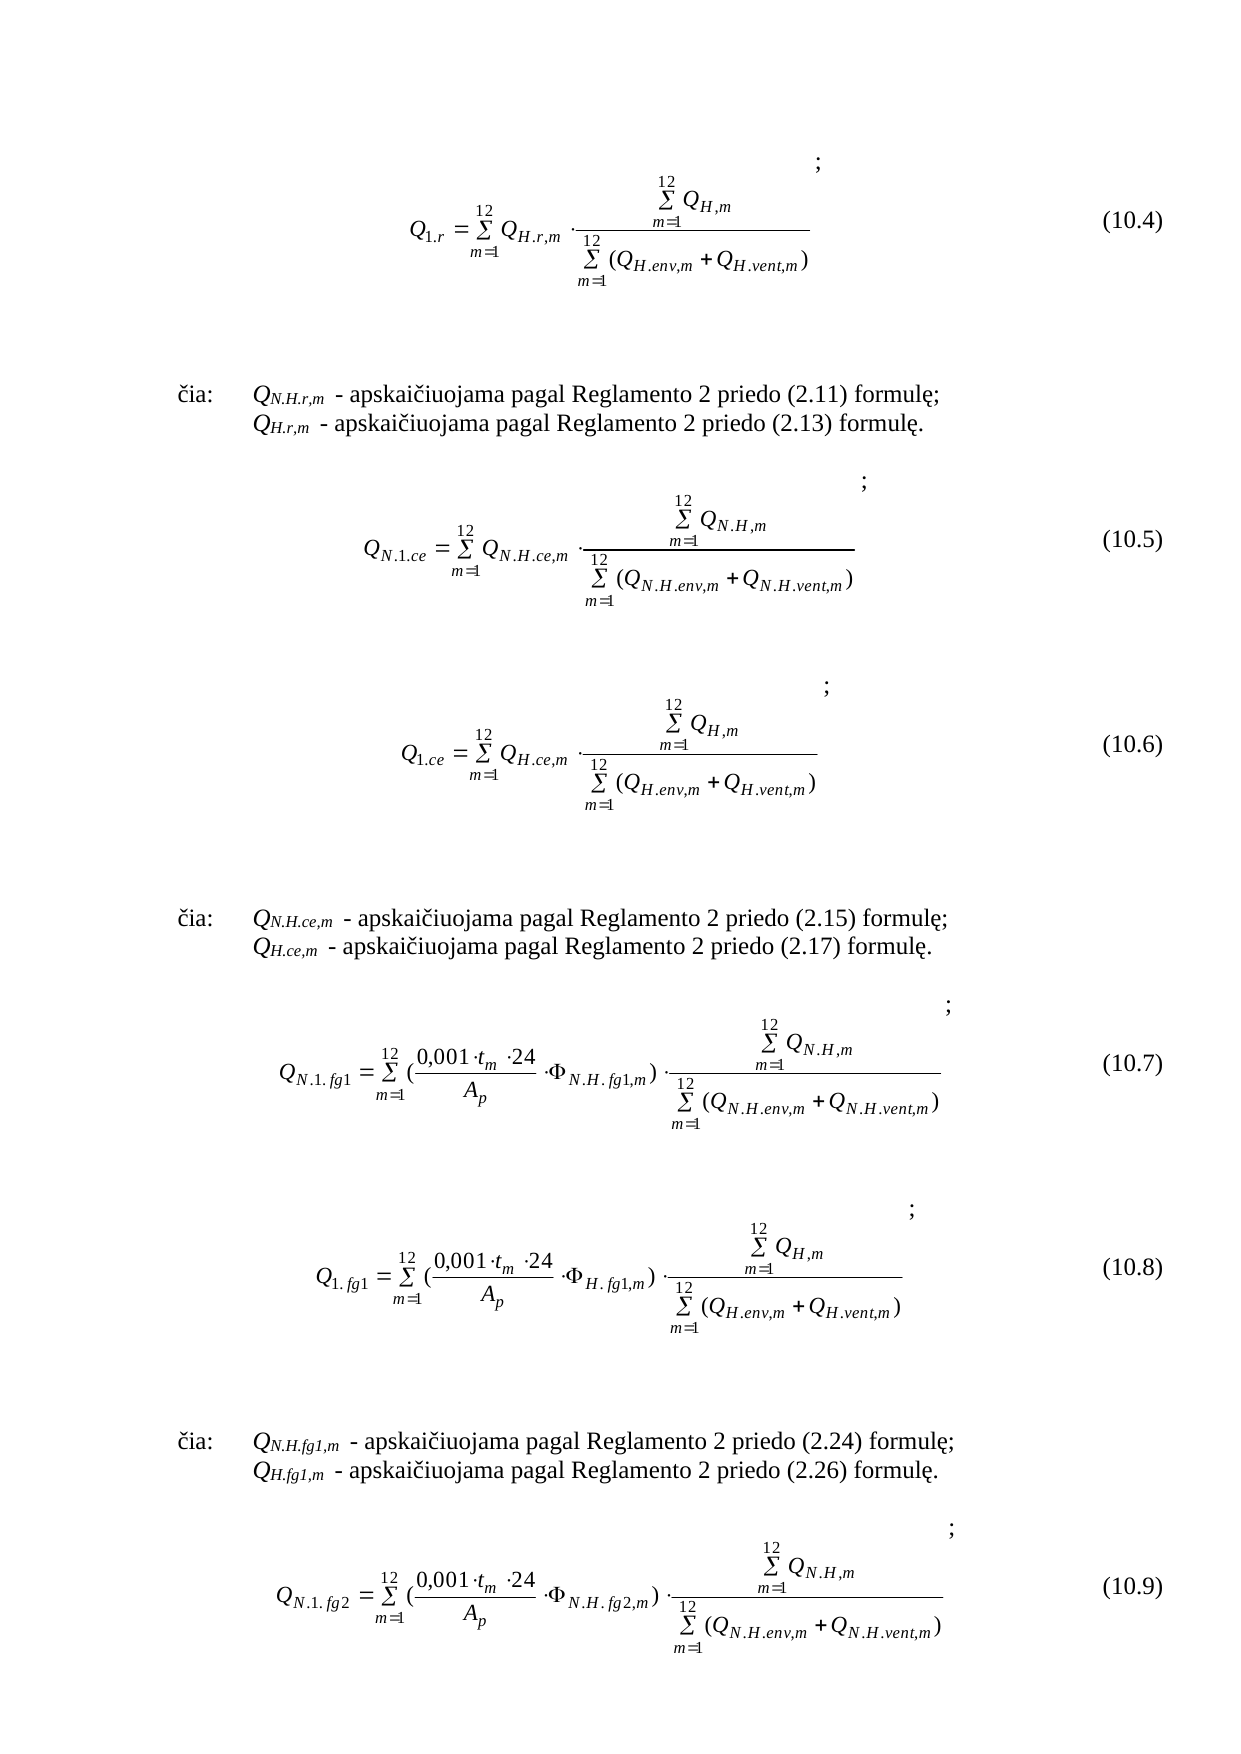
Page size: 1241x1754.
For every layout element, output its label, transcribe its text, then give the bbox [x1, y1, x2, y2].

table_header (10.7) [1051, 989, 1174, 1136]
table_header (10.9) [1051, 1513, 1174, 1659]
table_header ; [177, 1193, 1051, 1340]
text QH.ce,m - apskaičiuojama pagal Reglamento 2 priedo (2.17) formulę. [252, 931, 1151, 960]
table_header ; [177, 670, 1051, 816]
table_header ; [177, 989, 1051, 1136]
table_header (10.4) [1051, 146, 1174, 293]
table_header (10.6) [1051, 670, 1174, 816]
text QH.r,m - apskaičiuojama pagal Reglamento 2 priedo (2.13) formulę. [252, 408, 1151, 437]
table_header (10.8) [1051, 1193, 1174, 1340]
text čia: QN.H.fg1,m - apskaičiuojama pagal Reglamento 2 priedo (2.24) formulę; [177, 1426, 1151, 1455]
text čia: QN.H.ce,m - apskaičiuojama pagal Reglamento 2 priedo (2.15) formulę; [177, 903, 1151, 931]
table_header ; [177, 465, 1051, 612]
table_header ; [177, 146, 1051, 293]
table_header ; [177, 1513, 1051, 1659]
text QH.fg1,m - apskaičiuojama pagal Reglamento 2 priedo (2.26) formulę. [252, 1455, 1151, 1484]
text čia: QN.H.r,m - apskaičiuojama pagal Reglamento 2 priedo (2.11) formulę; [177, 379, 1151, 408]
table_header (10.5) [1051, 465, 1174, 612]
